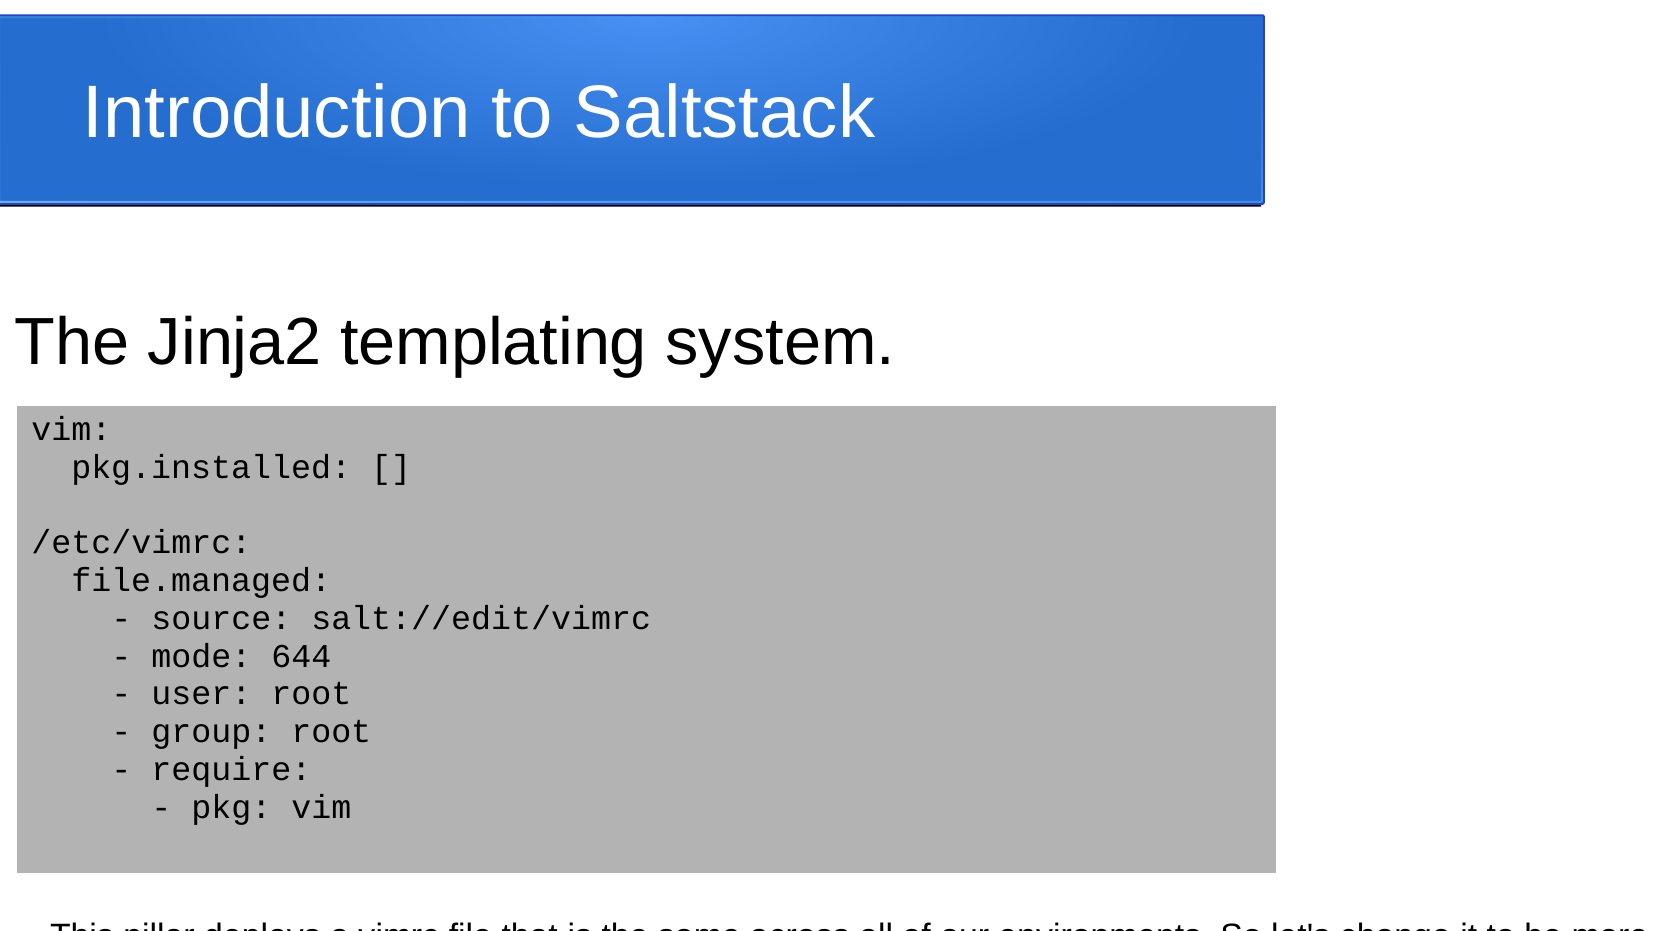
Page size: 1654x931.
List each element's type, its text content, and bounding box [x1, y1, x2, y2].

title Introduction to Saltstack [82, 35, 1235, 127]
text_box The Jinja2 templating system. This pillar deploys a vimrc file that is the same across all of our environments. So let's change it to be more intelligent by determing which type of vimrc file we want to install. [0, 296, 1654, 931]
table_header vim: pkg.installed: [] /etc/vimrc: file.managed: - source: salt://edit/vimrc - mode: 644 - user: root - group: root - require: - pkg: vim [17, 406, 1276, 873]
subtitle [82, 127, 1571, 296]
